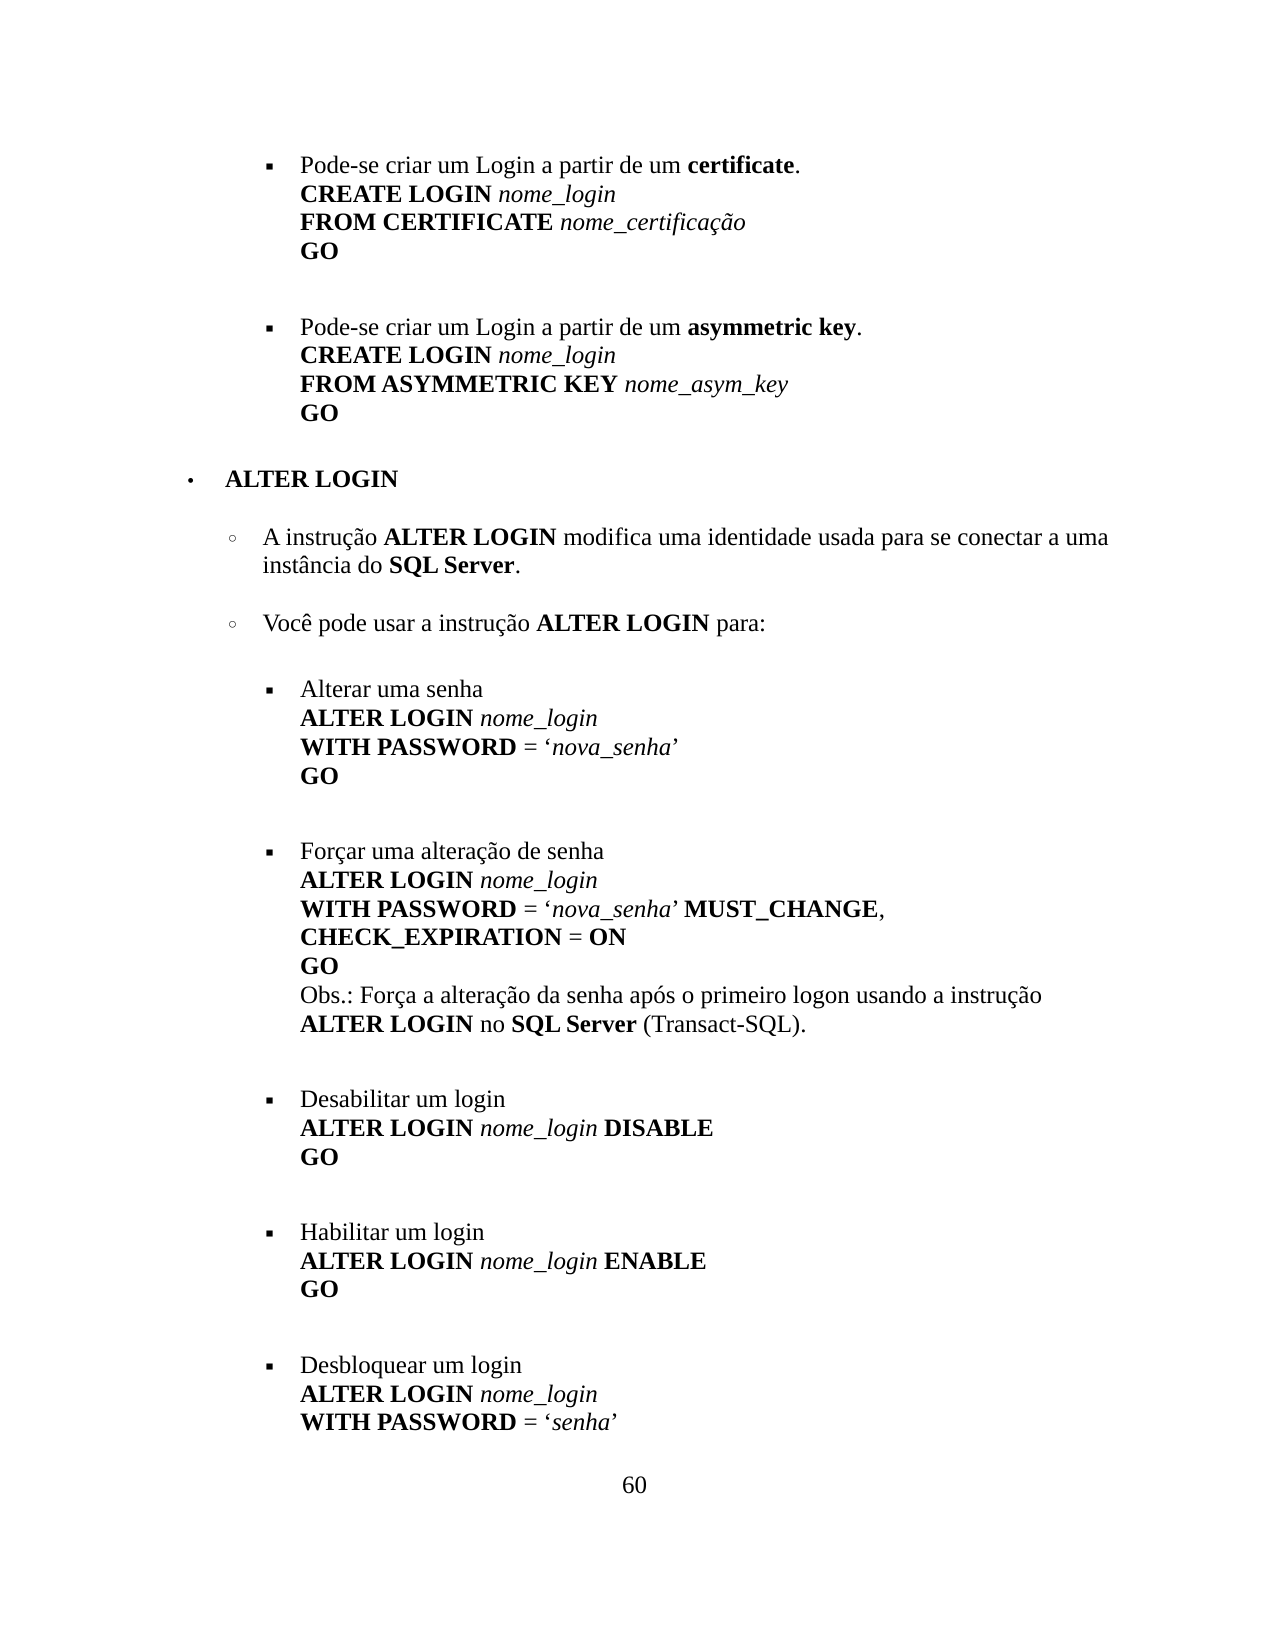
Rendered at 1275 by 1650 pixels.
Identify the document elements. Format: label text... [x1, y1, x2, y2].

list Você pode usar a instrução ALTER LOGIN para: [225, 608, 1125, 666]
list Desbloquear um login ALTER LOGIN nome_login WITH PASSWORD = ‘senha’ [262, 1350, 1125, 1436]
list Forçar uma alteração de senha ALTER LOGIN nome_login WITH PASSWORD = ‘nova_senha’ MUST_CHANGE, CHECK_EXPIRATION = ON GO Obs.: Força a alteração da senha após o primeiro logon usando a instrução ALTER LOGIN no SQL Server (Transact-SQL). [262, 836, 1125, 1066]
list Pode-se criar um Login a partir de um certificate. CREATE LOGIN nome_login FROM CERTIFICATE nome_certificação GO [262, 150, 1125, 294]
list Alterar uma senha ALTER LOGIN nome_login WITH PASSWORD = ‘nova_senha’ GO [262, 674, 1125, 818]
list ALTER LOGIN [187, 464, 1125, 522]
list A instrução ALTER LOGIN modifica uma identidade usada para se conectar a uma instância do SQL Server. [225, 522, 1125, 608]
list Desabilitar um login ALTER LOGIN nome_login DISABLE GO [262, 1084, 1125, 1199]
list Habilitar um login ALTER LOGIN nome_login ENABLE GO [262, 1217, 1125, 1332]
list Pode-se criar um Login a partir de um asymmetric key. CREATE LOGIN nome_login FROM ASYMMETRIC KEY nome_asym_key GO [262, 312, 1125, 455]
